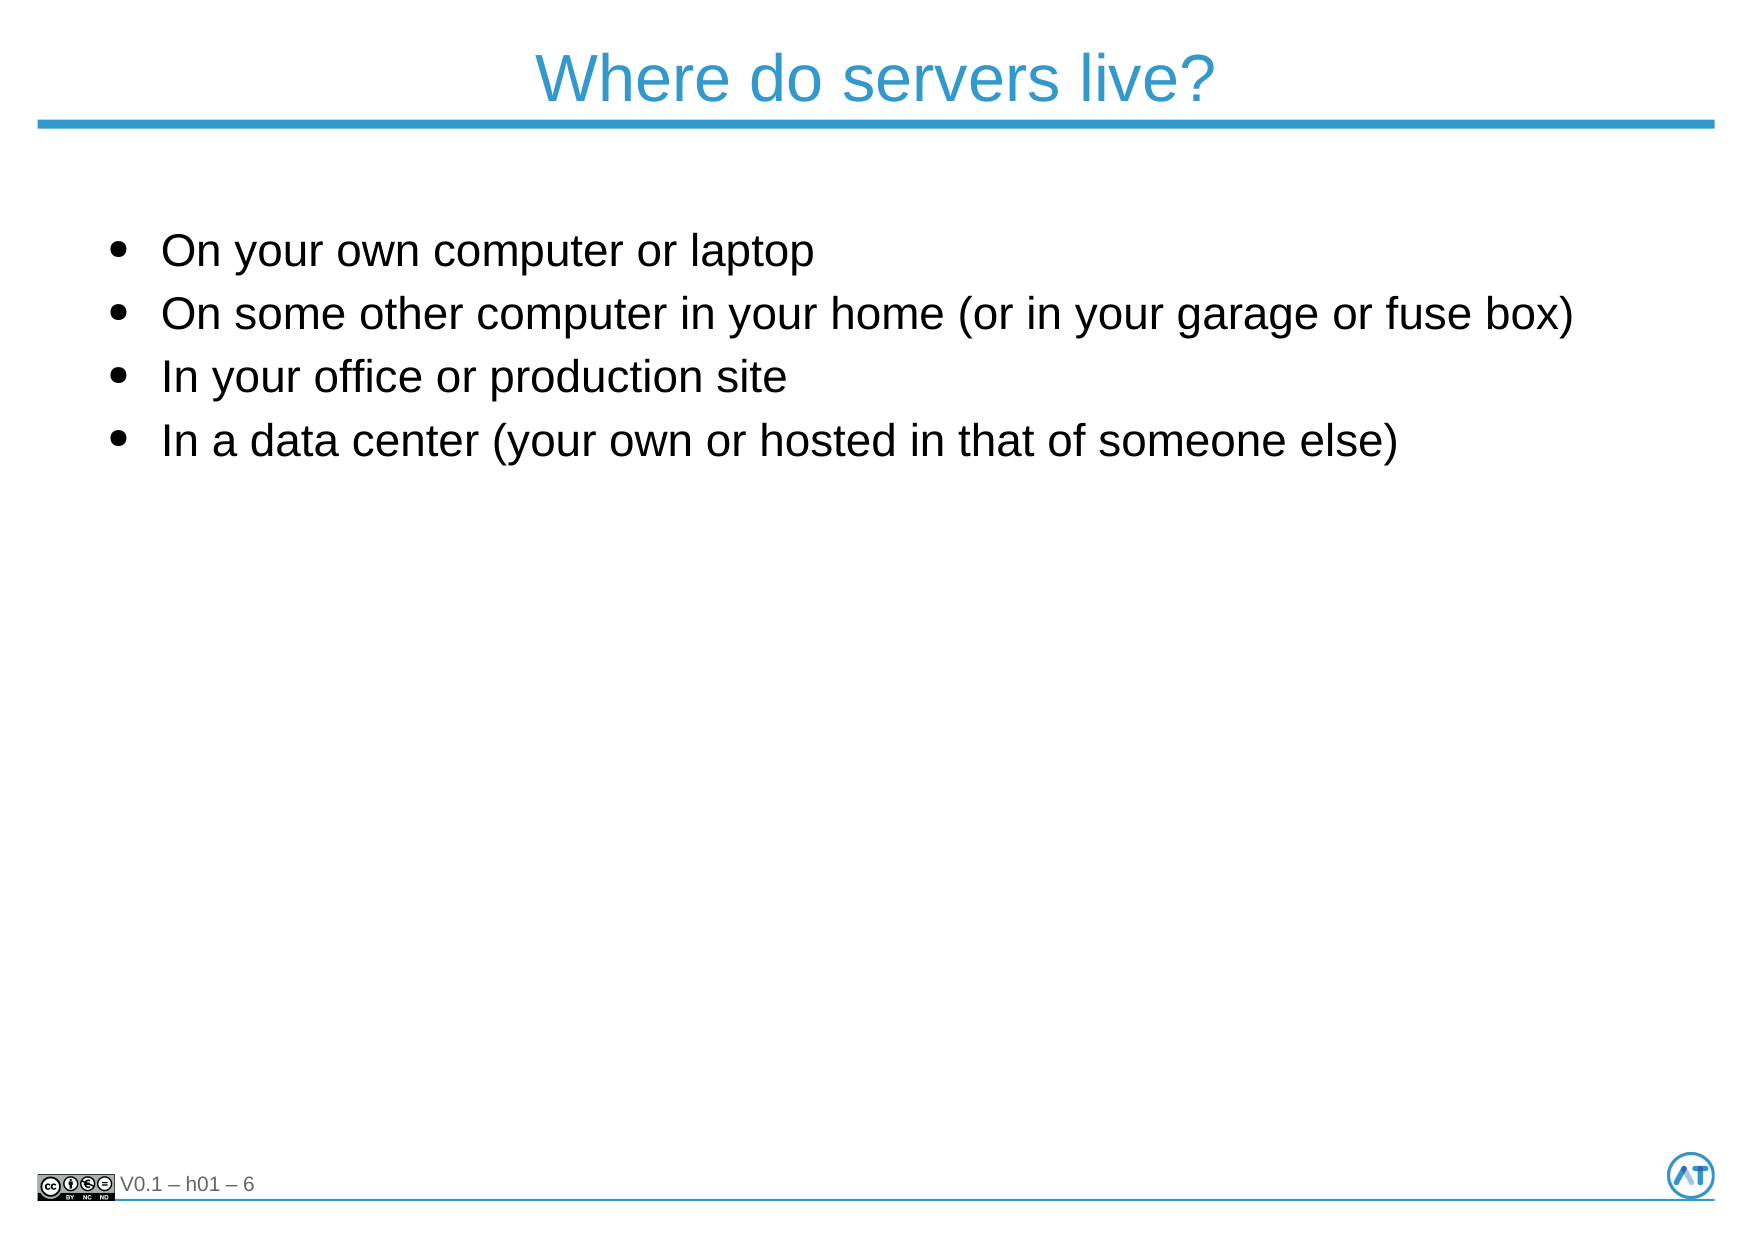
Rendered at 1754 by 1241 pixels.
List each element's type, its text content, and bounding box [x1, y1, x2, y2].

text_box On your own computer or laptop On some other computer in your home (or in your garage or fuse box) In your office or production site In a data center (your own or hosted in that of someone else) [90, 225, 1613, 1126]
picture [1667, 1152, 1715, 1199]
picture [37, 1174, 115, 1201]
title Where do servers live? [37, 37, 1715, 120]
